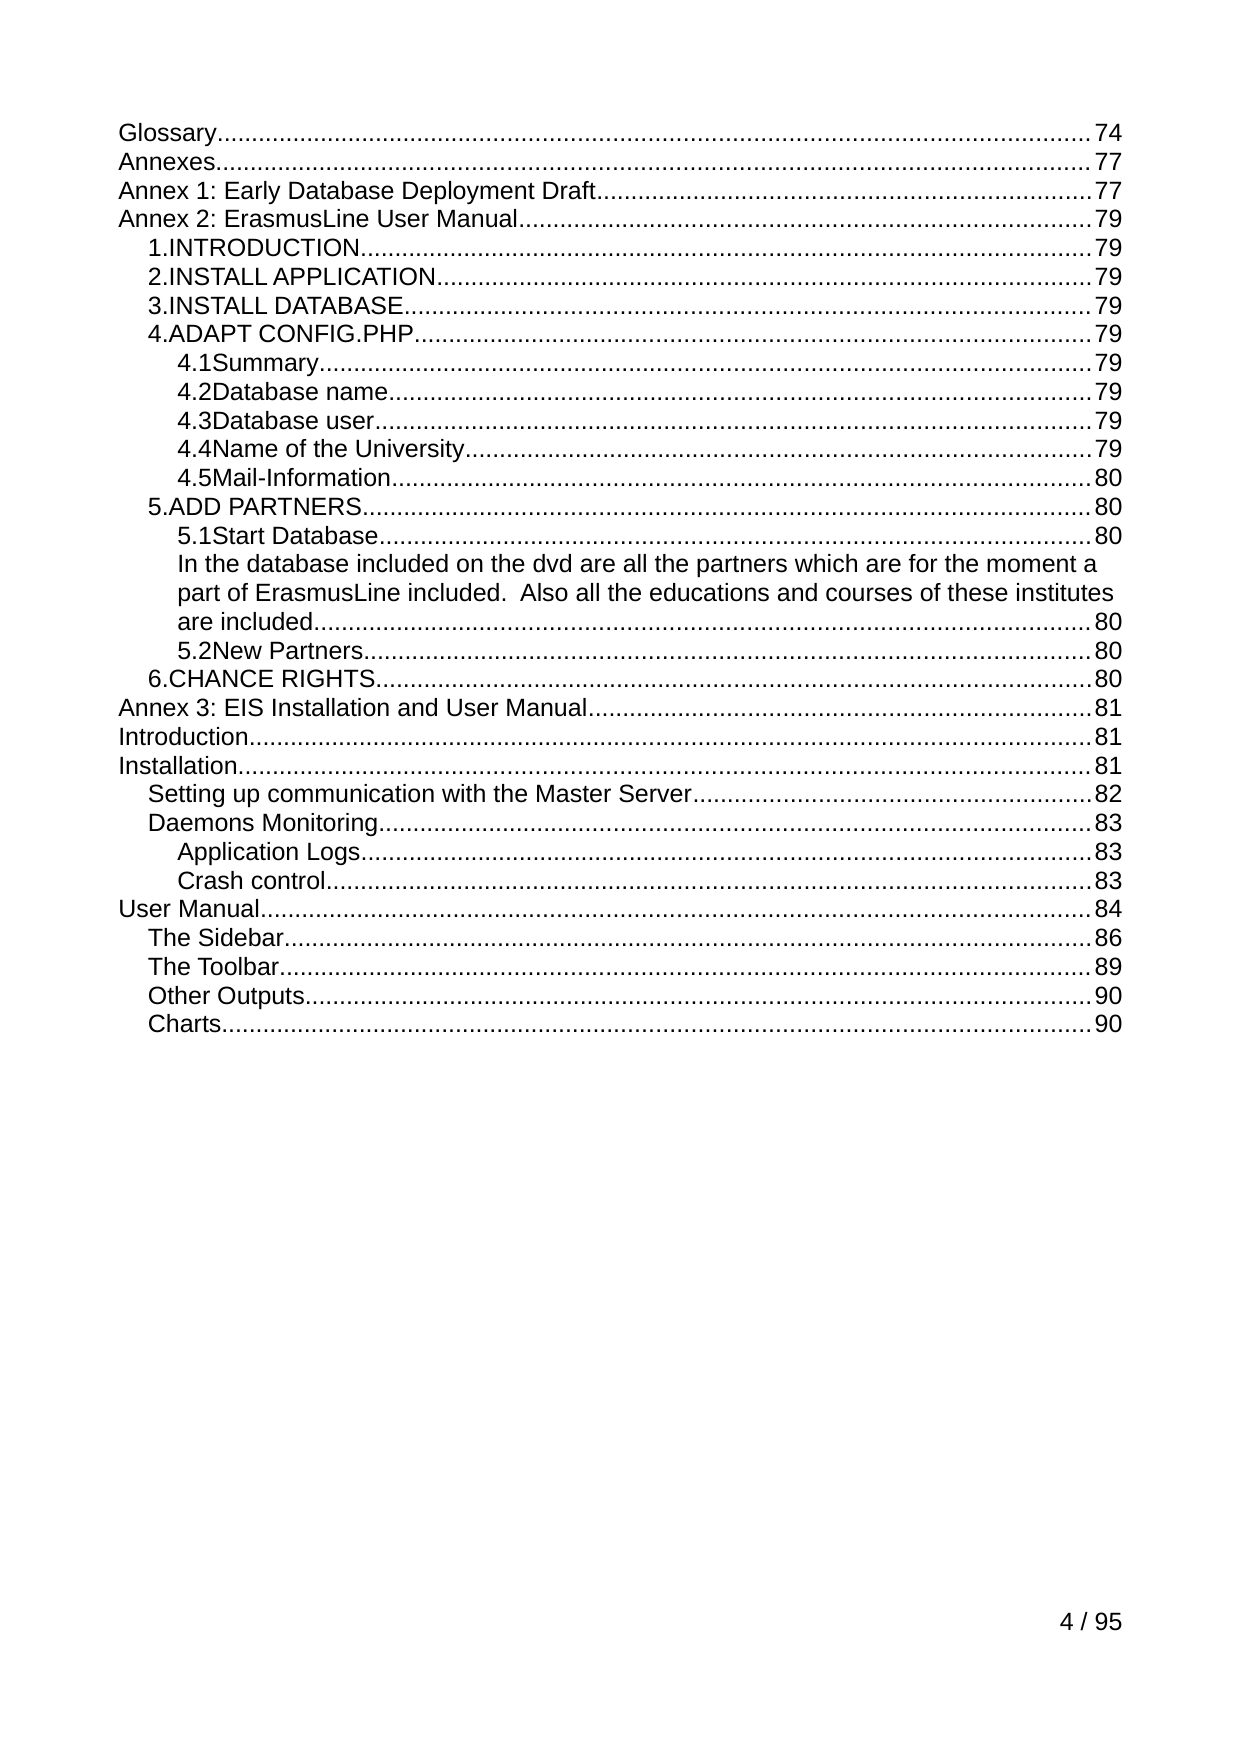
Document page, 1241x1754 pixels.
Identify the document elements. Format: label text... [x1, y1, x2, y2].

text In the database included on the dvd are all the partners which are for the moment a part of ErasmusLine included. Also all the educations and courses of these institutes are included. 80 [177, 549, 1122, 636]
text Introduction 81 [118, 722, 1122, 751]
text Installation 81 [118, 751, 1122, 779]
text 6.CHANCE RIGHTS 80 [148, 664, 1122, 693]
text The Sidebar 86 [148, 923, 1122, 952]
text Application Logs 83 [177, 837, 1122, 866]
text 4.5Mail-Information 80 [177, 463, 1122, 492]
text 4.4Name of the University 79 [177, 434, 1122, 463]
text Setting up communication with the Master Server 82 [148, 779, 1122, 808]
text Crash control 83 [177, 866, 1122, 894]
text 4.ADAPT CONFIG.PHP 79 [148, 319, 1122, 348]
text Daemons Monitoring 83 [148, 808, 1122, 837]
text 4.2Database name 79 [177, 377, 1122, 406]
text User Manual 84 [118, 894, 1122, 923]
text 3.INSTALL DATABASE 79 [148, 291, 1122, 319]
text 1.INTRODUCTION 79 [148, 233, 1122, 262]
text 5.2New Partners 80 [177, 636, 1122, 664]
text 5.ADD PARTNERS 80 [148, 492, 1122, 521]
text Other Outputs 90 [148, 981, 1122, 1009]
text 4.3Database user 79 [177, 406, 1122, 434]
text 2.INSTALL APPLICATION 79 [148, 262, 1122, 291]
text Annex 1: Early Database Deployment Draft 77 [118, 176, 1122, 204]
text Glossary 74 [118, 118, 1122, 147]
text 4.1Summary 79 [177, 348, 1122, 377]
text Charts 90 [148, 1009, 1122, 1038]
text 5.1Start Database 80 [177, 521, 1122, 549]
text Annex 2: ErasmusLine User Manual 79 [118, 204, 1122, 233]
text Annex 3: EIS Installation and User Manual 81 [118, 693, 1122, 722]
text The Toolbar 89 [148, 952, 1122, 981]
text Annexes 77 [118, 147, 1122, 176]
